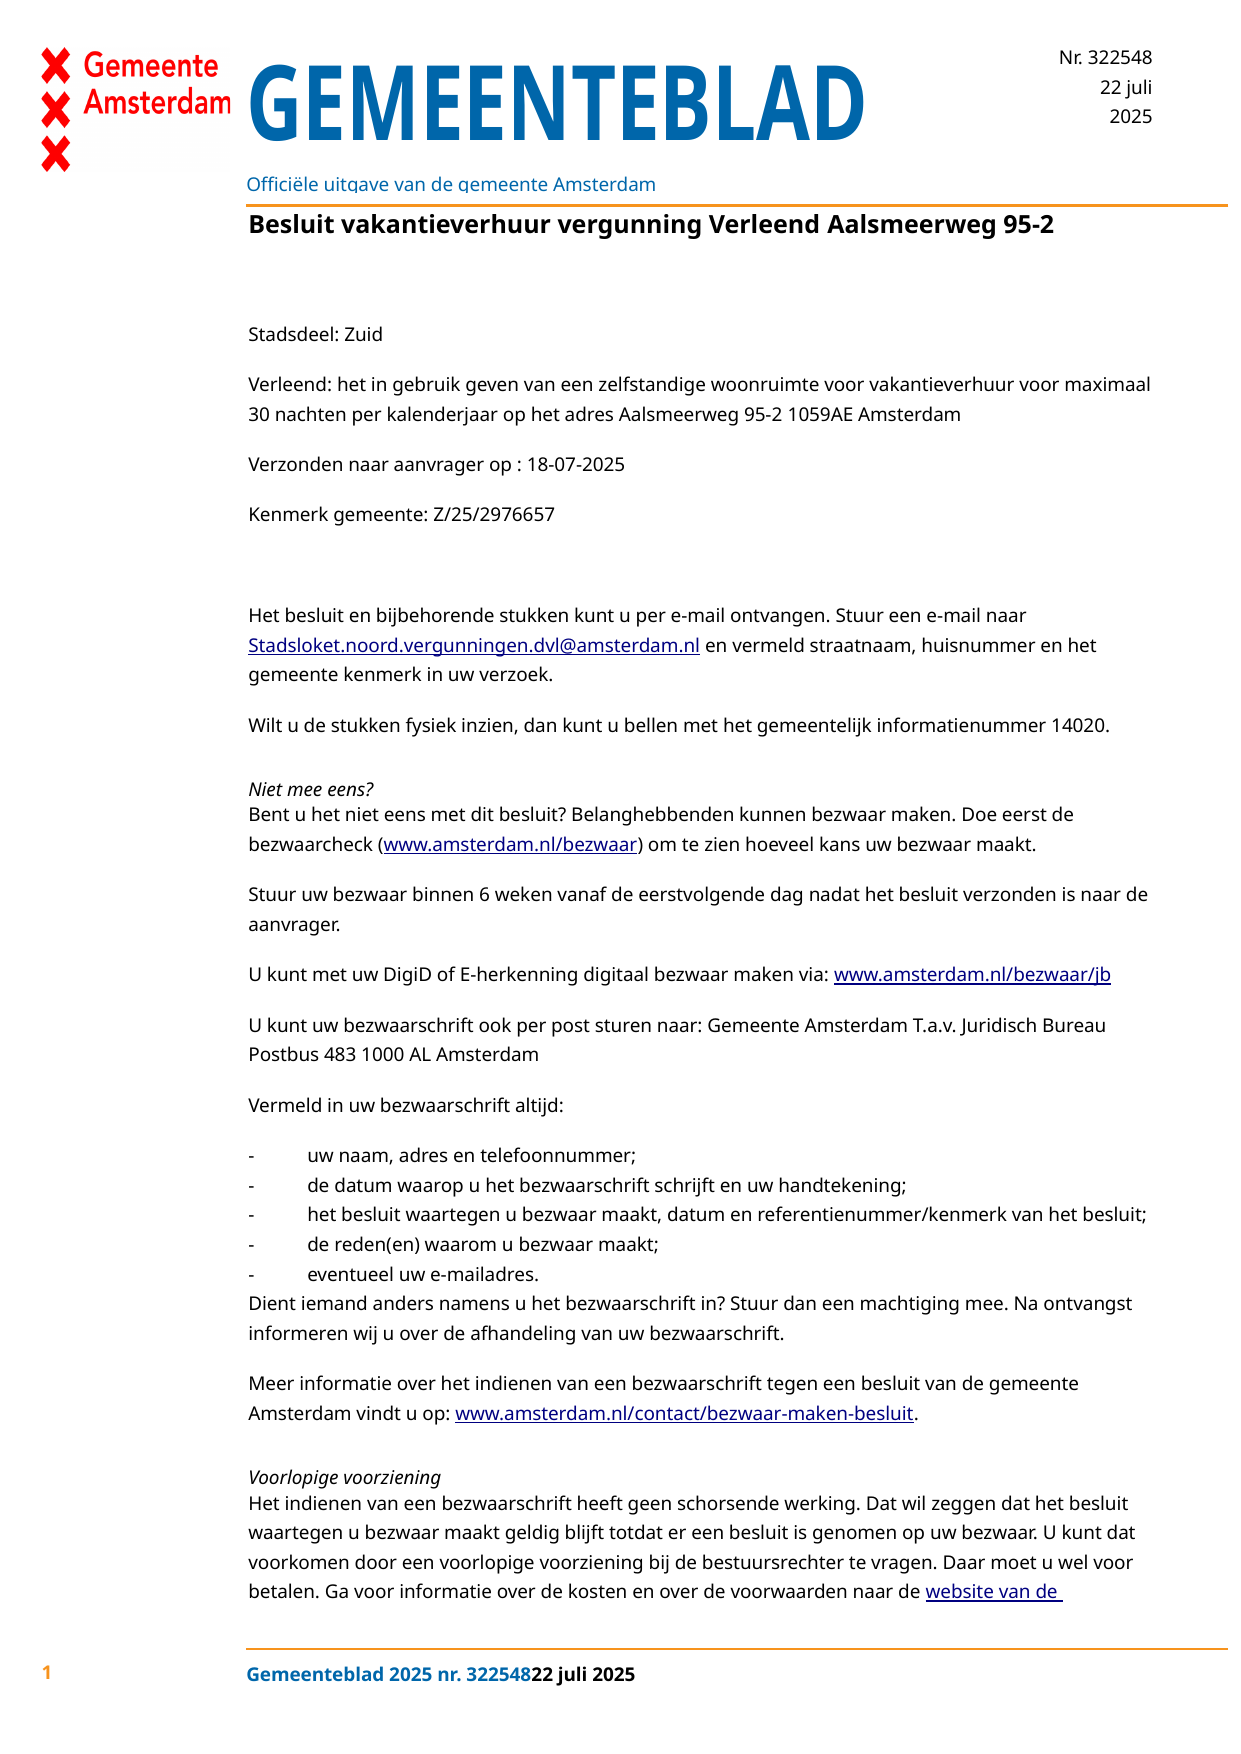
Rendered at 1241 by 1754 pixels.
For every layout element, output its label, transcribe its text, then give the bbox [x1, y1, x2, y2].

text Kenmerk gemeente: Z/25/2976657 [248, 502, 1152, 527]
text Vermeld in uw bezwaarschrift altijd: [248, 1092, 1152, 1118]
list eventueel uw e-mailadres. [248, 1261, 1152, 1287]
text U kunt uw bezwaarschrift ook per post sturen naar: Gemeente Amsterdam T.a.v. Juridisch Bureau Postbus 483 1000 AL Amsterdam [248, 1012, 1152, 1067]
text Het besluit en bijbehorende stukken kunt u per e-mail ontvangen. Stuur een e-mail naar Stadsloket.noord.vergunningen.dvl@amsterdam.nl en vermeld straatnaam, huisnummer en het gemeente kenmerk in uw verzoek. [248, 602, 1152, 687]
text Verleend: het in gebruik geven van een zelfstandige woonruimte voor vakantieverhuur voor maximaal 30 nachten per kalenderjaar op het adres Aalsmeerweg 95-2 1059AE Amsterdam [248, 371, 1152, 426]
text Het indienen van een bezwaarschrift heeft geen schorsende werking. Dat wil zeggen dat het besluit waartegen u bezwaar maakt geldig blijft totdat er een besluit is genomen op uw bezwaar. U kunt dat voorkomen door een voorlopige voorziening bij de bestuursrechter te vragen. Daar moet u wel voor betalen. Ga voor informatie over de kosten en over de voorwaarden naar de website van de [248, 1490, 1152, 1604]
text Stadsdeel: Zuid [248, 321, 1152, 346]
text Stuur uw bezwaar binnen 6 weken vanaf de eerstvolgende dag nadat het besluit verzonden is naar de aanvrager. [248, 882, 1152, 937]
text Wilt u de stukken fysiek inzien, dan kunt u bellen met het gemeentelijk informatienummer 14020. [248, 712, 1152, 738]
text U kunt met uw DigiD of E-herkenning digitaal bezwaar maken via: www.amsterdam.nl/bezwaar/jb [248, 962, 1152, 987]
text Verzonden naar aanvrager op : 18-07-2025 [248, 451, 1152, 477]
list de datum waarop u het bezwaarschrift schrijft en uw handtekening; [248, 1172, 1152, 1198]
text Bent u het niet eens met dit besluit? Belanghebbenden kunnen bezwaar maken. Doe eerst de bezwaarcheck (www.amsterdam.nl/bezwaar) om te zien hoeveel kans uw bezwaar maakt. [248, 802, 1152, 857]
text Meer informatie over het indienen van een bezwaarschrift tegen een besluit van de gemeente Amsterdam vindt u op: www.amsterdam.nl/contact/bezwaar-maken-besluit. [248, 1370, 1152, 1426]
text Dient iemand anders namens u het bezwaarschrift in? Stuur dan een machtiging mee. Na ontvangst informeren wij u over de afhandeling van uw bezwaarschrift. [248, 1290, 1152, 1346]
list het besluit waartegen u bezwaar maakt, datum en referentienummer/kenmerk van het besluit; [248, 1202, 1152, 1227]
list de reden(en) waarom u bezwaar maakt; [248, 1231, 1152, 1257]
picture [41, 47, 231, 172]
list uw naam, adres en telefoonnummer; [248, 1142, 1152, 1168]
text Niet mee eens? [248, 776, 1152, 802]
text Besluit vakantieverhuur vergunning Verleend Aalsmeerweg 95-2 [248, 207, 1152, 241]
text Voorlopige voorziening [248, 1464, 1152, 1490]
